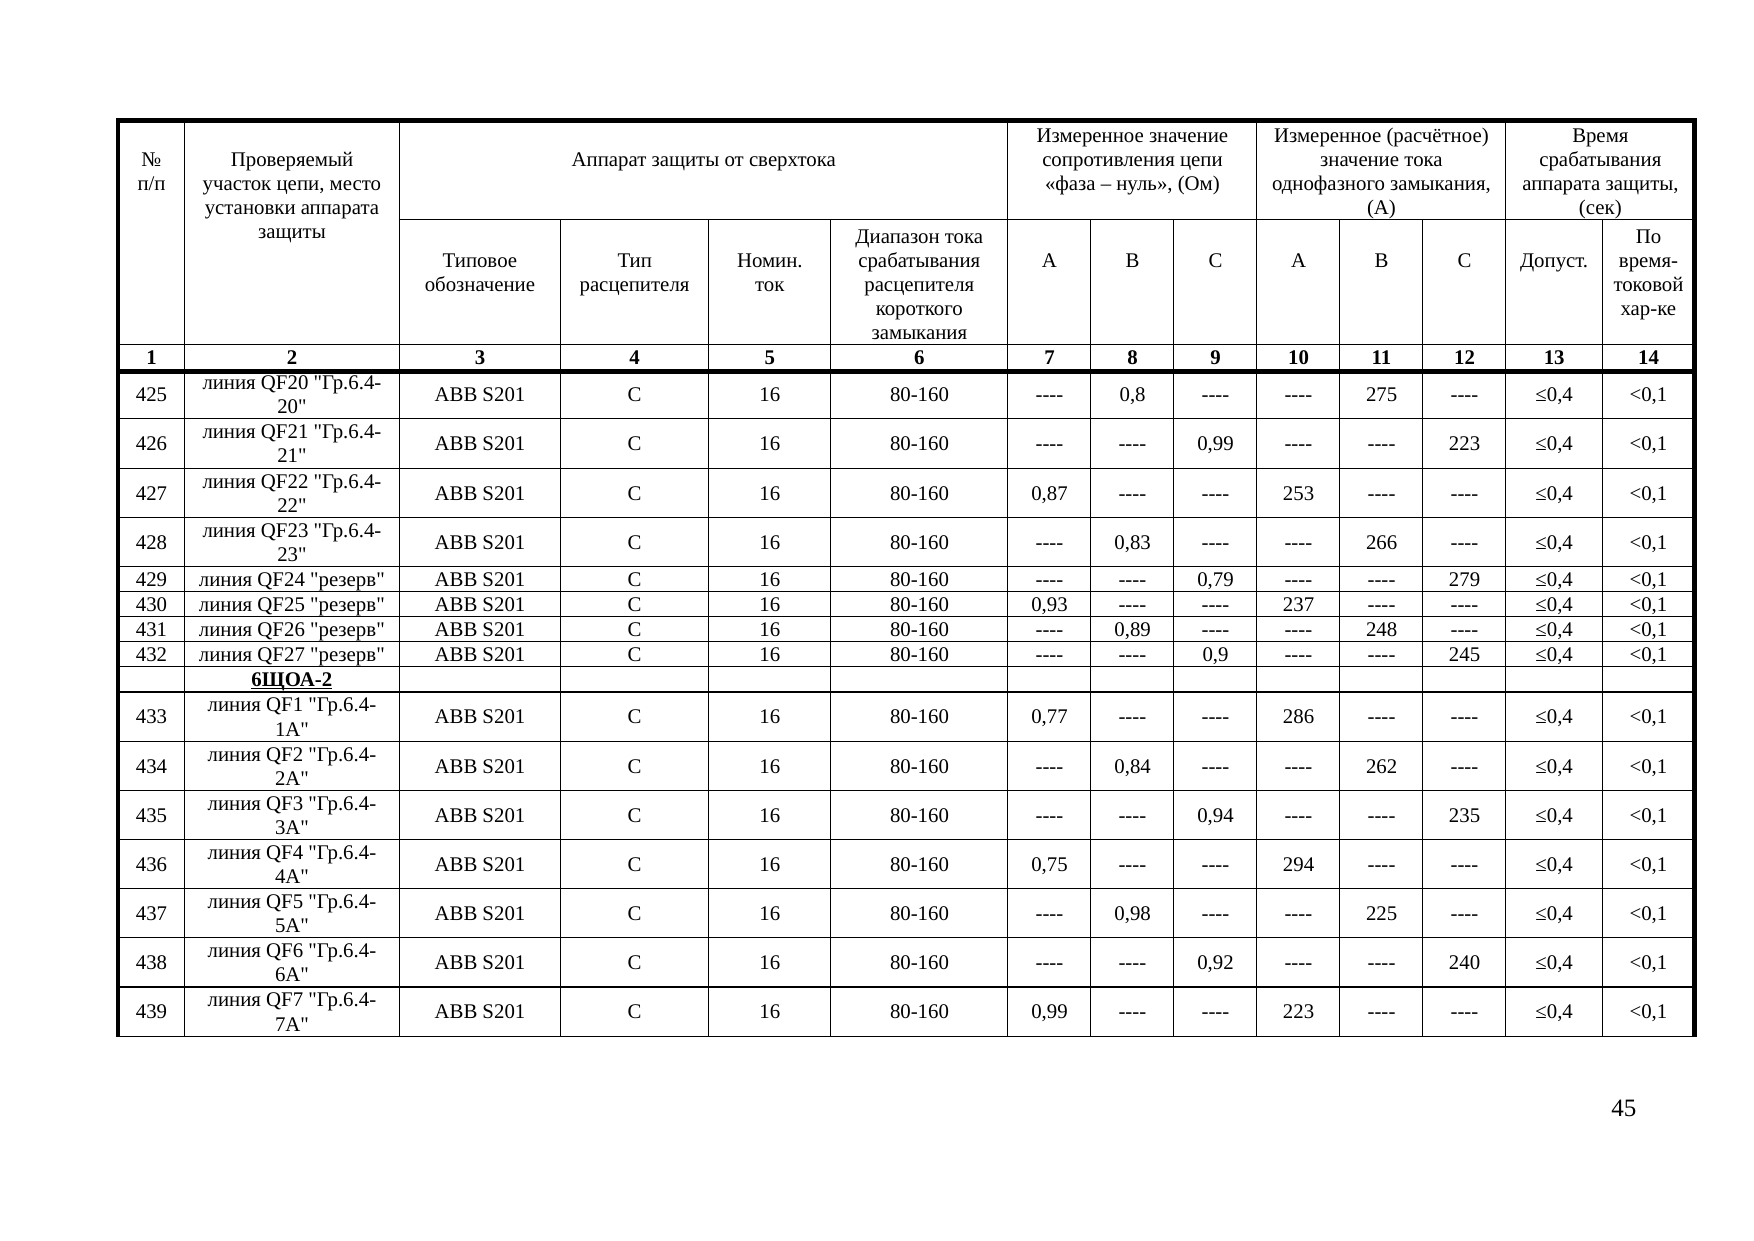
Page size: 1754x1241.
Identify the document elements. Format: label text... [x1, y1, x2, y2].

table_cell 439 [120, 988, 184, 1036]
table_cell 0,87 [1008, 469, 1090, 517]
table_cell линия QF25 "резерв" [185, 592, 399, 616]
table_cell ABB S201 [400, 840, 560, 888]
table_cell 16 [709, 889, 830, 937]
table_cell 80-160 [831, 374, 1007, 418]
table_cell 3 [400, 345, 560, 369]
table_cell [561, 667, 708, 691]
table_cell [1091, 667, 1173, 691]
table_cell <0,1 [1603, 518, 1692, 566]
table_cell ≤0,4 [1506, 889, 1602, 937]
table_cell 0,99 [1008, 988, 1090, 1036]
table_cell 80-160 [831, 469, 1007, 517]
table_cell ≤0,4 [1506, 419, 1602, 467]
table_cell B [1340, 220, 1422, 344]
table_cell Типовое обозначение [400, 220, 560, 344]
table_cell 425 [120, 374, 184, 418]
table_cell 0,99 [1174, 419, 1256, 467]
table_cell ---- [1340, 938, 1422, 986]
table_cell ≤0,4 [1506, 617, 1602, 641]
table_cell 0,77 [1008, 693, 1090, 741]
table_cell ≤0,4 [1506, 693, 1602, 741]
table_cell ---- [1091, 791, 1173, 839]
table_cell ---- [1091, 988, 1173, 1036]
table_cell 0,8 [1091, 374, 1173, 418]
table_cell C [1423, 220, 1505, 344]
table_cell линия QF27 "резерв" [185, 642, 399, 666]
table_cell [831, 667, 1007, 691]
table_cell ≤0,4 [1506, 742, 1602, 790]
table_cell 279 [1423, 567, 1505, 591]
table_cell 0,84 [1091, 742, 1173, 790]
table_cell ≤0,4 [1506, 791, 1602, 839]
table_cell ---- [1174, 889, 1256, 937]
table_cell C [561, 419, 708, 467]
table_cell линия QF2 "Гр.6.4-2А" [185, 742, 399, 790]
table_cell 426 [120, 419, 184, 467]
table_cell C [561, 938, 708, 986]
table_cell ---- [1340, 988, 1422, 1036]
table_cell 16 [709, 791, 830, 839]
table_cell ≤0,4 [1506, 518, 1602, 566]
table_cell 16 [709, 840, 830, 888]
table_cell [400, 667, 560, 691]
table_cell [120, 667, 184, 691]
table_cell ---- [1423, 374, 1505, 418]
table_cell ---- [1340, 469, 1422, 517]
table_cell C [561, 567, 708, 591]
table_cell C [561, 374, 708, 418]
table_cell ABB S201 [400, 742, 560, 790]
table_cell 7 [1008, 345, 1090, 369]
table_cell 430 [120, 592, 184, 616]
table_header № п/п [120, 123, 184, 344]
table_cell ---- [1091, 642, 1173, 666]
table_cell ---- [1257, 938, 1339, 986]
table_cell 275 [1340, 374, 1422, 418]
table_cell ---- [1174, 742, 1256, 790]
table_cell 16 [709, 518, 830, 566]
table_cell 0,98 [1091, 889, 1173, 937]
table_cell 0,89 [1091, 617, 1173, 641]
table_cell 262 [1340, 742, 1422, 790]
table_cell 225 [1340, 889, 1422, 937]
table_cell 16 [709, 617, 830, 641]
table_cell <0,1 [1603, 374, 1692, 418]
table_cell [1603, 667, 1692, 691]
table_header Проверяемый участок цепи, место установки аппарата защиты [185, 123, 399, 344]
table_cell линия QF5 "Гр.6.4-5А" [185, 889, 399, 937]
table_cell ---- [1174, 617, 1256, 641]
table_cell ---- [1423, 518, 1505, 566]
table_cell 11 [1340, 345, 1422, 369]
table_cell 6 [831, 345, 1007, 369]
table_cell 6ЩОА-2 [185, 667, 399, 691]
table_cell 16 [709, 374, 830, 418]
table_cell <0,1 [1603, 617, 1692, 641]
table_cell линия QF1 "Гр.6.4-1А" [185, 693, 399, 741]
table_cell ---- [1174, 469, 1256, 517]
table_cell Номин. ток [709, 220, 830, 344]
table_cell 431 [120, 617, 184, 641]
table_cell ---- [1340, 592, 1422, 616]
table_cell линия QF24 "резерв" [185, 567, 399, 591]
table_cell Допуст. [1506, 220, 1602, 344]
table_cell 80-160 [831, 419, 1007, 467]
table_cell 0,93 [1008, 592, 1090, 616]
table_cell C [561, 469, 708, 517]
table_cell 1 [120, 345, 184, 369]
table_cell 245 [1423, 642, 1505, 666]
table_cell ---- [1257, 742, 1339, 790]
table_cell [1506, 667, 1602, 691]
table_cell ---- [1423, 693, 1505, 741]
table_cell ---- [1257, 642, 1339, 666]
table_cell 16 [709, 742, 830, 790]
table_cell линия QF7 "Гр.6.4-7А" [185, 988, 399, 1036]
table_cell ---- [1008, 791, 1090, 839]
table_cell 0,75 [1008, 840, 1090, 888]
table_cell 237 [1257, 592, 1339, 616]
table_header Аппарат защиты от сверхтока [400, 123, 1007, 219]
table_cell A [1008, 220, 1090, 344]
table_cell ---- [1008, 374, 1090, 418]
table_cell ---- [1008, 938, 1090, 986]
table_cell <0,1 [1603, 469, 1692, 517]
table_cell 16 [709, 567, 830, 591]
table_cell [1174, 667, 1256, 691]
table_cell B [1091, 220, 1173, 344]
table_cell 10 [1257, 345, 1339, 369]
table_cell ≤0,4 [1506, 469, 1602, 517]
table_cell линия QF20 "Гр.6.4-20" [185, 374, 399, 418]
table_cell ---- [1257, 889, 1339, 937]
table_cell ---- [1257, 617, 1339, 641]
table_cell ---- [1257, 518, 1339, 566]
table_cell ---- [1423, 889, 1505, 937]
table_cell 80-160 [831, 642, 1007, 666]
table_cell 80-160 [831, 791, 1007, 839]
table_cell 80-160 [831, 617, 1007, 641]
table_cell 437 [120, 889, 184, 937]
table_cell 80-160 [831, 742, 1007, 790]
table_cell [1340, 667, 1422, 691]
table_cell C [561, 791, 708, 839]
table_cell <0,1 [1603, 742, 1692, 790]
table_cell ≤0,4 [1506, 840, 1602, 888]
table_cell 13 [1506, 345, 1602, 369]
table_cell 2 [185, 345, 399, 369]
table_cell ---- [1091, 469, 1173, 517]
table_cell 0,83 [1091, 518, 1173, 566]
table_cell ---- [1174, 988, 1256, 1036]
table_cell <0,1 [1603, 840, 1692, 888]
table_cell <0,1 [1603, 642, 1692, 666]
table_cell 240 [1423, 938, 1505, 986]
table_cell 80-160 [831, 518, 1007, 566]
table_cell 9 [1174, 345, 1256, 369]
table_cell ---- [1008, 889, 1090, 937]
table_cell [1008, 667, 1090, 691]
table_cell 80-160 [831, 693, 1007, 741]
table_cell ---- [1091, 419, 1173, 467]
table_cell ABB S201 [400, 419, 560, 467]
table_cell 427 [120, 469, 184, 517]
table_cell ---- [1091, 693, 1173, 741]
table_cell ---- [1008, 642, 1090, 666]
table_cell ---- [1008, 617, 1090, 641]
table_cell C [561, 742, 708, 790]
table_cell 223 [1257, 988, 1339, 1036]
table_cell C [561, 889, 708, 937]
table_cell ---- [1423, 988, 1505, 1036]
table_cell 16 [709, 988, 830, 1036]
table_cell 435 [120, 791, 184, 839]
table_cell ABB S201 [400, 938, 560, 986]
table_cell A [1257, 220, 1339, 344]
table_header Измеренное значение сопротивления цепи «фаза – нуль», (Ом) [1008, 123, 1256, 219]
table_cell ---- [1423, 592, 1505, 616]
table_cell По время- токовой хар-ке [1603, 220, 1692, 344]
table_cell ---- [1174, 693, 1256, 741]
table_cell ABB S201 [400, 988, 560, 1036]
table_cell 80-160 [831, 889, 1007, 937]
table_cell линия QF23 "Гр.6.4-23" [185, 518, 399, 566]
table_cell ---- [1423, 617, 1505, 641]
table_cell ---- [1423, 469, 1505, 517]
table_cell 8 [1091, 345, 1173, 369]
table_cell 433 [120, 693, 184, 741]
table_cell 16 [709, 469, 830, 517]
table_cell C [1174, 220, 1256, 344]
table_cell ≤0,4 [1506, 592, 1602, 616]
table_cell ≤0,4 [1506, 374, 1602, 418]
table_cell линия QF6 "Гр.6.4-6А" [185, 938, 399, 986]
table_cell C [561, 988, 708, 1036]
table_cell 438 [120, 938, 184, 986]
table_cell ---- [1091, 840, 1173, 888]
table_cell ---- [1008, 567, 1090, 591]
table_cell ABB S201 [400, 693, 560, 741]
table_cell 0,94 [1174, 791, 1256, 839]
table_cell ---- [1008, 742, 1090, 790]
table_cell [1257, 667, 1339, 691]
table_cell C [561, 592, 708, 616]
table_cell ≤0,4 [1506, 567, 1602, 591]
table_cell 80-160 [831, 840, 1007, 888]
table_cell ---- [1340, 642, 1422, 666]
table_cell ≤0,4 [1506, 938, 1602, 986]
table_cell 16 [709, 592, 830, 616]
table_cell <0,1 [1603, 567, 1692, 591]
table_cell ≤0,4 [1506, 642, 1602, 666]
table_cell 0,9 [1174, 642, 1256, 666]
table_cell ---- [1091, 567, 1173, 591]
table_cell Диапазон тока срабатывания расцепителя короткого замыкания [831, 220, 1007, 344]
table_cell 223 [1423, 419, 1505, 467]
table_header Время срабатывания аппарата защиты, (сек) [1506, 123, 1692, 219]
table_cell ---- [1423, 840, 1505, 888]
table_cell 266 [1340, 518, 1422, 566]
table_cell 235 [1423, 791, 1505, 839]
table_cell <0,1 [1603, 889, 1692, 937]
table_cell 248 [1340, 617, 1422, 641]
table_cell 80-160 [831, 567, 1007, 591]
table_cell ABB S201 [400, 374, 560, 418]
table_cell 16 [709, 693, 830, 741]
table_cell ---- [1340, 791, 1422, 839]
table_cell <0,1 [1603, 791, 1692, 839]
table_cell Тип расцепителя [561, 220, 708, 344]
table_cell ---- [1423, 742, 1505, 790]
table_cell ABB S201 [400, 642, 560, 666]
table_cell ABB S201 [400, 791, 560, 839]
table_cell 80-160 [831, 988, 1007, 1036]
table_cell ABB S201 [400, 889, 560, 937]
table_cell ---- [1340, 419, 1422, 467]
table_header Измеренное (расчётное) значение тока однофазного замыкания, (А) [1257, 123, 1505, 219]
table_cell C [561, 617, 708, 641]
table_cell <0,1 [1603, 419, 1692, 467]
table_cell C [561, 642, 708, 666]
table_cell 80-160 [831, 938, 1007, 986]
table_cell ---- [1174, 518, 1256, 566]
table_cell 0,79 [1174, 567, 1256, 591]
table_cell ---- [1257, 791, 1339, 839]
table_cell 16 [709, 938, 830, 986]
table_cell ---- [1257, 567, 1339, 591]
table_cell 14 [1603, 345, 1692, 369]
table_cell ---- [1174, 840, 1256, 888]
table_cell 253 [1257, 469, 1339, 517]
table_cell линия QF22 "Гр.6.4-22" [185, 469, 399, 517]
table_cell ---- [1340, 567, 1422, 591]
table_cell [1423, 667, 1505, 691]
table_cell ---- [1008, 419, 1090, 467]
table_cell 16 [709, 642, 830, 666]
table_cell ---- [1340, 840, 1422, 888]
table_cell ---- [1257, 374, 1339, 418]
table_cell 432 [120, 642, 184, 666]
table_cell ABB S201 [400, 617, 560, 641]
table_cell ABB S201 [400, 518, 560, 566]
table_cell ≤0,4 [1506, 988, 1602, 1036]
table_cell C [561, 840, 708, 888]
table_cell 428 [120, 518, 184, 566]
table_cell 12 [1423, 345, 1505, 369]
table_cell 434 [120, 742, 184, 790]
table_cell ---- [1091, 592, 1173, 616]
table_cell 16 [709, 419, 830, 467]
table_cell линия QF21 "Гр.6.4-21" [185, 419, 399, 467]
table_cell 0,92 [1174, 938, 1256, 986]
table_cell 4 [561, 345, 708, 369]
table_cell линия QF3 "Гр.6.4-3А" [185, 791, 399, 839]
table_cell 294 [1257, 840, 1339, 888]
table_cell ---- [1008, 518, 1090, 566]
table_cell 80-160 [831, 592, 1007, 616]
table_cell C [561, 693, 708, 741]
table_cell линия QF4 "Гр.6.4-4А" [185, 840, 399, 888]
table_cell <0,1 [1603, 938, 1692, 986]
table_cell ABB S201 [400, 567, 560, 591]
table_cell <0,1 [1603, 693, 1692, 741]
table_cell <0,1 [1603, 592, 1692, 616]
table_cell ABB S201 [400, 592, 560, 616]
table_cell ---- [1257, 419, 1339, 467]
table_cell 429 [120, 567, 184, 591]
table_cell линия QF26 "резерв" [185, 617, 399, 641]
table_cell 5 [709, 345, 830, 369]
table_cell <0,1 [1603, 988, 1692, 1036]
table_cell ABB S201 [400, 469, 560, 517]
table_cell ---- [1174, 374, 1256, 418]
table_cell C [561, 518, 708, 566]
table_cell [709, 667, 830, 691]
table_cell ---- [1174, 592, 1256, 616]
table_cell 286 [1257, 693, 1339, 741]
table_cell ---- [1340, 693, 1422, 741]
table_cell ---- [1091, 938, 1173, 986]
table_cell 436 [120, 840, 184, 888]
